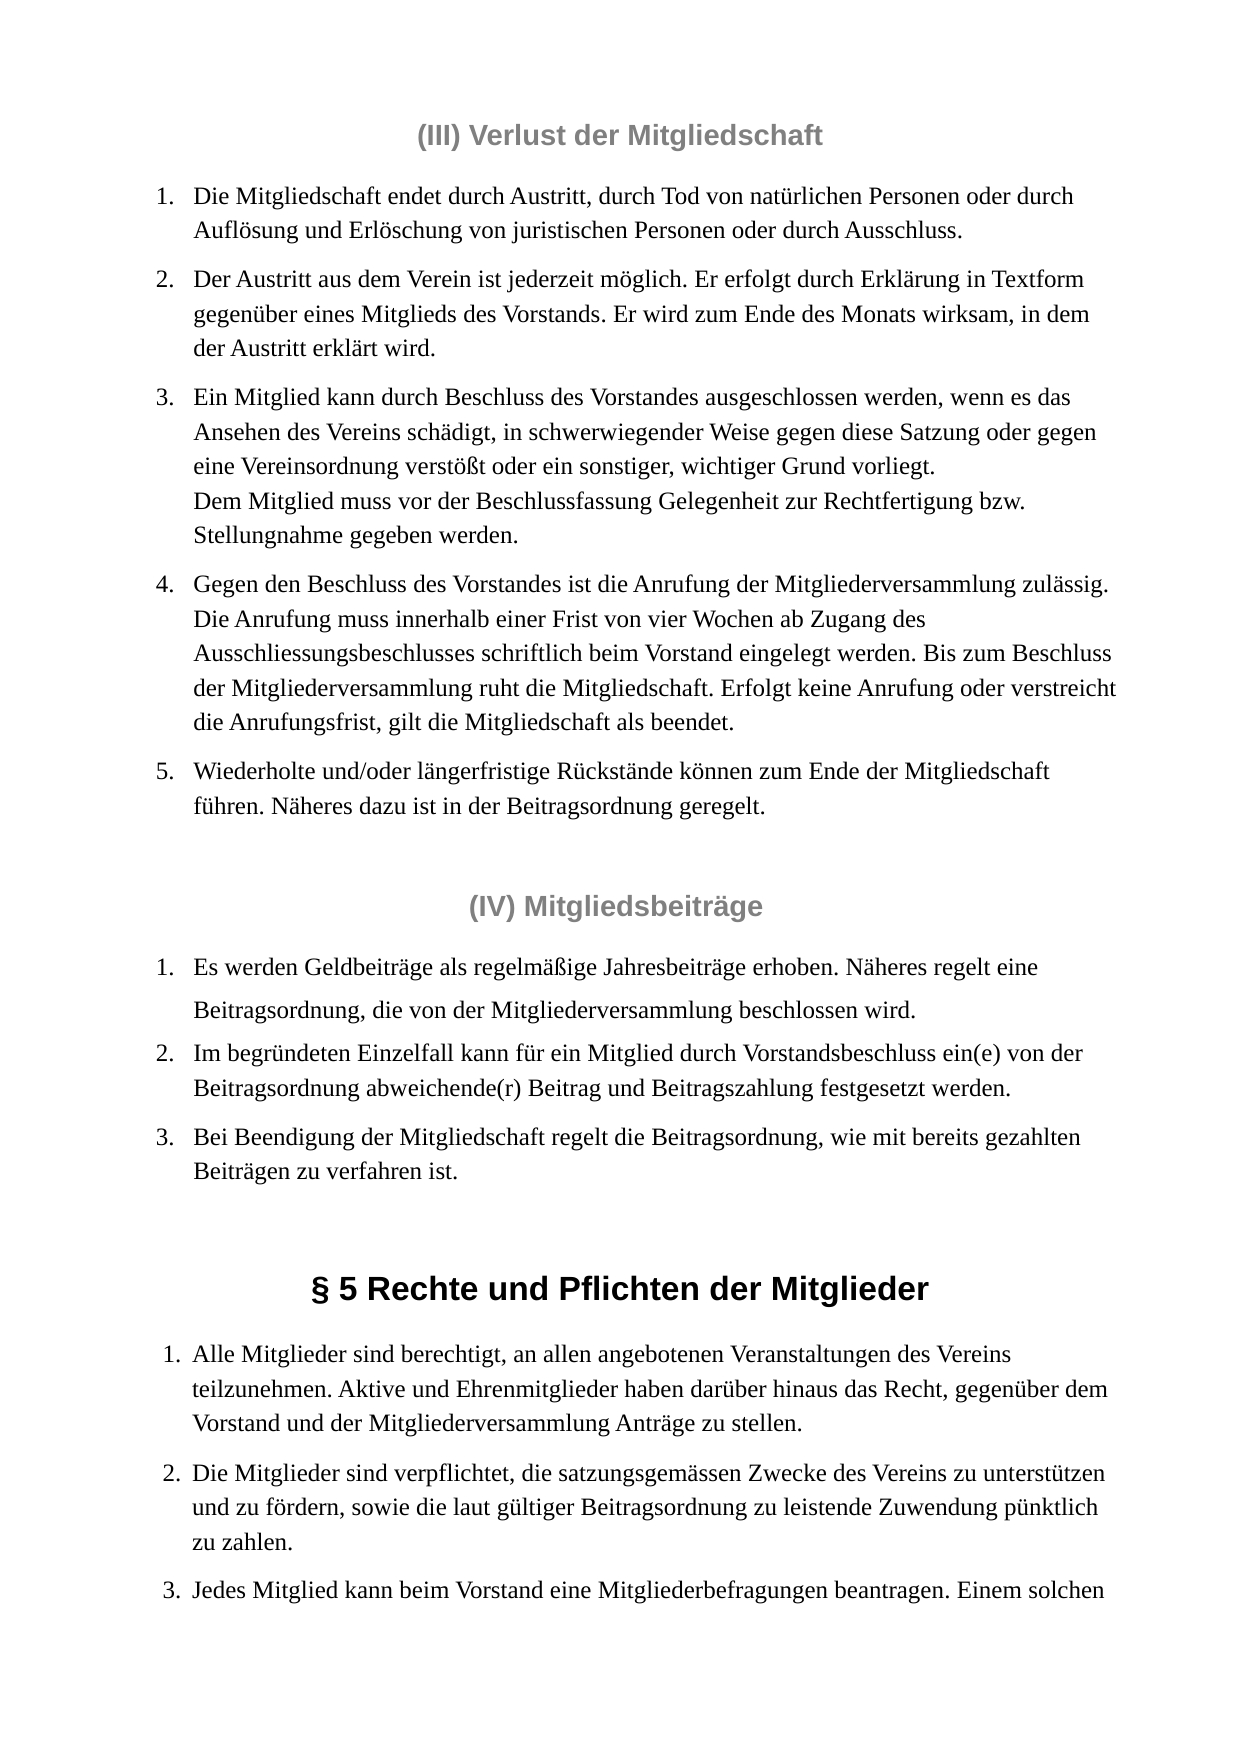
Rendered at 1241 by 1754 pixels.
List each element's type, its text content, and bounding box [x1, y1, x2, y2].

list Der Austritt aus dem Verein ist jederzeit möglich. Er erfolgt durch Erklärung in Textform gegenüber eines Mitglieds des Vorstands. Er wird zum Ende des Monats wirksam, in dem der Austritt erklärt wird. [156, 264, 1122, 362]
subtitle § 5 Rechte und Pflichten der Mitglieder [118, 1269, 1122, 1308]
list Wiederholte und/oder längerfristige Rückstände können zum Ende der Mitgliedschaft führen. Näheres dazu ist in der Beitragsordnung geregelt. [156, 756, 1122, 820]
list Jedes Mitglied kann beim Vorstand eine Mitgliederbefragungen beantragen. Einem solchen [162, 1576, 1122, 1604]
list Ein Mitglied kann durch Beschluss des Vorstandes ausgeschlossen werden, wenn es das Ansehen des Vereins schädigt, in schwerwiegender Weise gegen diese Satzung oder gegen eine Vereinsordnung verstößt oder ein sonstiger, wichtiger Grund vorliegt. Dem Mitglied muss vor der Beschlussfassung Gelegenheit zur Rechtfertigung bzw. Stellungnahme gegeben werden. [156, 382, 1122, 549]
list Es werden Geldbeiträge als regelmäßige Jahresbeiträge erhoben. Näheres regelt eine Beitragsordnung, die von der Mitgliederversammlung beschlossen wird. [156, 952, 1122, 1024]
list Bei Beendigung der Mitgliedschaft regelt die Beitragsordnung, wie mit bereits gezahlten Beiträgen zu verfahren ist. [156, 1122, 1122, 1185]
list Im begründeten Einzelfall kann für ein Mitglied durch Vorstandsbeschluss ein(e) von der Beitragsordnung abweichende(r) Beitrag und Beitragszahlung festgesetzt werden. [156, 1038, 1122, 1101]
list Die Mitglieder sind verpflichtet, die satzungsgemässen Zwecke des Vereins zu unterstützen und zu fördern, sowie die laut gültiger Beitragsordnung zu leistende Zuwendung pünktlich zu zahlen. [162, 1458, 1122, 1555]
list Alle Mitglieder sind berechtigt, an allen angebotenen Veranstaltungen des Vereins teilzunehmen. Aktive und Ehrenmitglieder haben darüber hinaus das Recht, gegenüber dem Vorstand und der Mitgliederversammlung Anträge zu stellen. [162, 1339, 1122, 1437]
list Gegen den Beschluss des Vorstandes ist die Anrufung der Mitgliederversammlung zulässig. Die Anrufung muss innerhalb einer Frist von vier Wochen ab Zugang des Ausschliessungsbeschlusses schriftlich beim Vorstand eingelegt werden. Bis zum Beschluss der Mitgliederversammlung ruht die Mitgliedschaft. Erfolgt keine Anrufung oder verstreicht die Anrufungsfrist, gilt die Mitgliedschaft als beendet. [156, 569, 1122, 736]
list Die Mitgliedschaft endet durch Austritt, durch Tod von natürlichen Personen oder durch Auflösung und Erlöschung von juristischen Personen oder durch Ausschluss. [156, 181, 1122, 244]
subtitle (III) Verlust der Mitgliedschaft [118, 118, 1122, 152]
subtitle (IV) Mitgliedsbeiträge [118, 889, 1122, 923]
